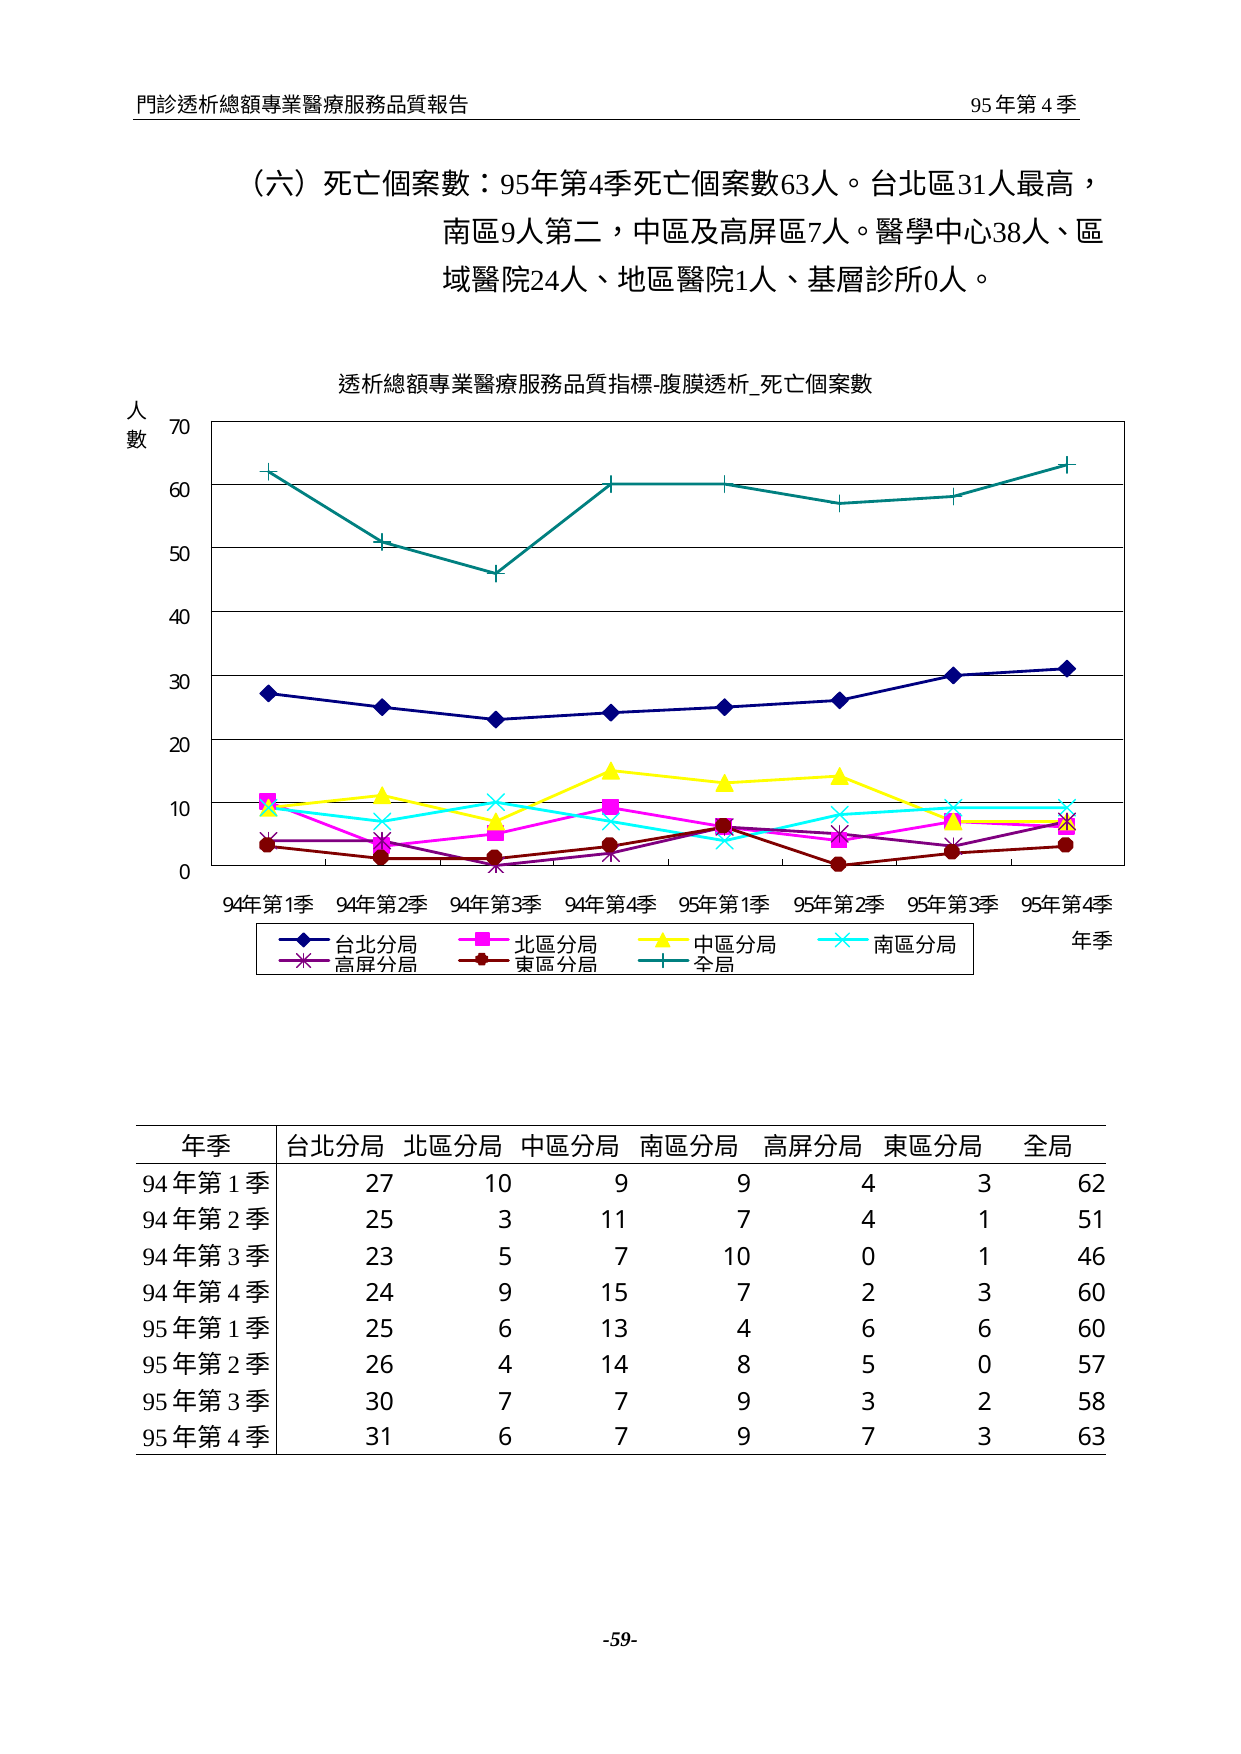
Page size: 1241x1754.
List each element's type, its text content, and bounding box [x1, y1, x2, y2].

table_cell 14 [512, 1345, 628, 1381]
table_cell 3 [875, 1164, 992, 1200]
table_cell 1 [875, 1200, 992, 1236]
table_cell 31 [277, 1417, 394, 1453]
table_cell 25 [277, 1200, 394, 1236]
table_cell 11 [512, 1200, 628, 1236]
table_cell 9 [628, 1381, 751, 1417]
table_header 北區分局 [394, 1126, 512, 1162]
table_header 年季 [136, 1126, 276, 1162]
table_cell 7 [512, 1417, 628, 1453]
table_cell 60 [992, 1272, 1106, 1308]
list 死亡個案數：95年第4季死亡個案數63人。台北區31人最高，南區9人第二，中區及高屏區7人。醫學中心38人、區域醫院24人、地區醫院1人、基層診所0人。 [236, 156, 1104, 300]
table_cell 6 [394, 1309, 512, 1345]
table_cell 63 [992, 1417, 1106, 1453]
table_cell 95年第1季 [136, 1309, 276, 1345]
table_cell 15 [512, 1272, 628, 1308]
table_cell 4 [394, 1345, 512, 1381]
table_cell 7 [628, 1272, 751, 1308]
table_header 東區分局 [875, 1126, 992, 1162]
table_cell 9 [394, 1272, 512, 1308]
table_cell 13 [512, 1309, 628, 1345]
table_cell 62 [992, 1164, 1106, 1200]
table_cell 4 [751, 1164, 875, 1200]
table_cell 8 [628, 1345, 751, 1381]
table_cell 3 [751, 1381, 875, 1417]
table_cell 5 [751, 1345, 875, 1381]
table_cell 94年第4季 [136, 1272, 276, 1308]
table_cell 94年第2季 [136, 1200, 276, 1236]
table_cell 7 [394, 1381, 512, 1417]
table_cell 46 [992, 1236, 1106, 1272]
table_cell 9 [628, 1417, 751, 1453]
table_cell 7 [751, 1417, 875, 1453]
table_cell 2 [875, 1381, 992, 1417]
table_cell 6 [394, 1417, 512, 1453]
table_header 高屏分局 [751, 1126, 875, 1162]
table_cell 6 [875, 1309, 992, 1345]
table_cell 7 [512, 1236, 628, 1272]
table_cell 7 [512, 1381, 628, 1417]
table_cell 51 [992, 1200, 1106, 1236]
table_cell 6 [751, 1309, 875, 1345]
table_cell 26 [277, 1345, 394, 1381]
table_cell 95年第2季 [136, 1345, 276, 1381]
table_cell 95年第3季 [136, 1381, 276, 1417]
table_cell 95年第4季 [136, 1417, 276, 1453]
table_cell 30 [277, 1381, 394, 1417]
table_cell 4 [751, 1200, 875, 1236]
table_cell 58 [992, 1381, 1106, 1417]
table_cell 9 [512, 1164, 628, 1200]
table_cell 2 [751, 1272, 875, 1308]
table_cell 0 [875, 1345, 992, 1381]
table_cell 3 [394, 1200, 512, 1236]
table_cell 94年第3季 [136, 1236, 276, 1272]
table_cell 60 [992, 1309, 1106, 1345]
table_cell 7 [628, 1200, 751, 1236]
table_cell 9 [628, 1164, 751, 1200]
table_cell 23 [277, 1236, 394, 1272]
table_header 中區分局 [512, 1126, 628, 1162]
table_header 南區分局 [628, 1126, 751, 1162]
table_cell 10 [628, 1236, 751, 1272]
table_cell 57 [992, 1345, 1106, 1381]
table_cell 5 [394, 1236, 512, 1272]
table_cell 24 [277, 1272, 394, 1308]
table_cell 25 [277, 1309, 394, 1345]
table_cell 3 [875, 1272, 992, 1308]
table_cell 1 [875, 1236, 992, 1272]
table_header 全局 [992, 1126, 1106, 1162]
table_header 台北分局 [277, 1126, 394, 1162]
table_cell 10 [394, 1164, 512, 1200]
table_cell 27 [277, 1164, 394, 1200]
table_cell 4 [628, 1309, 751, 1345]
table_cell 3 [875, 1417, 992, 1453]
table_cell 0 [751, 1236, 875, 1272]
table_cell 94年第1季 [136, 1164, 276, 1200]
